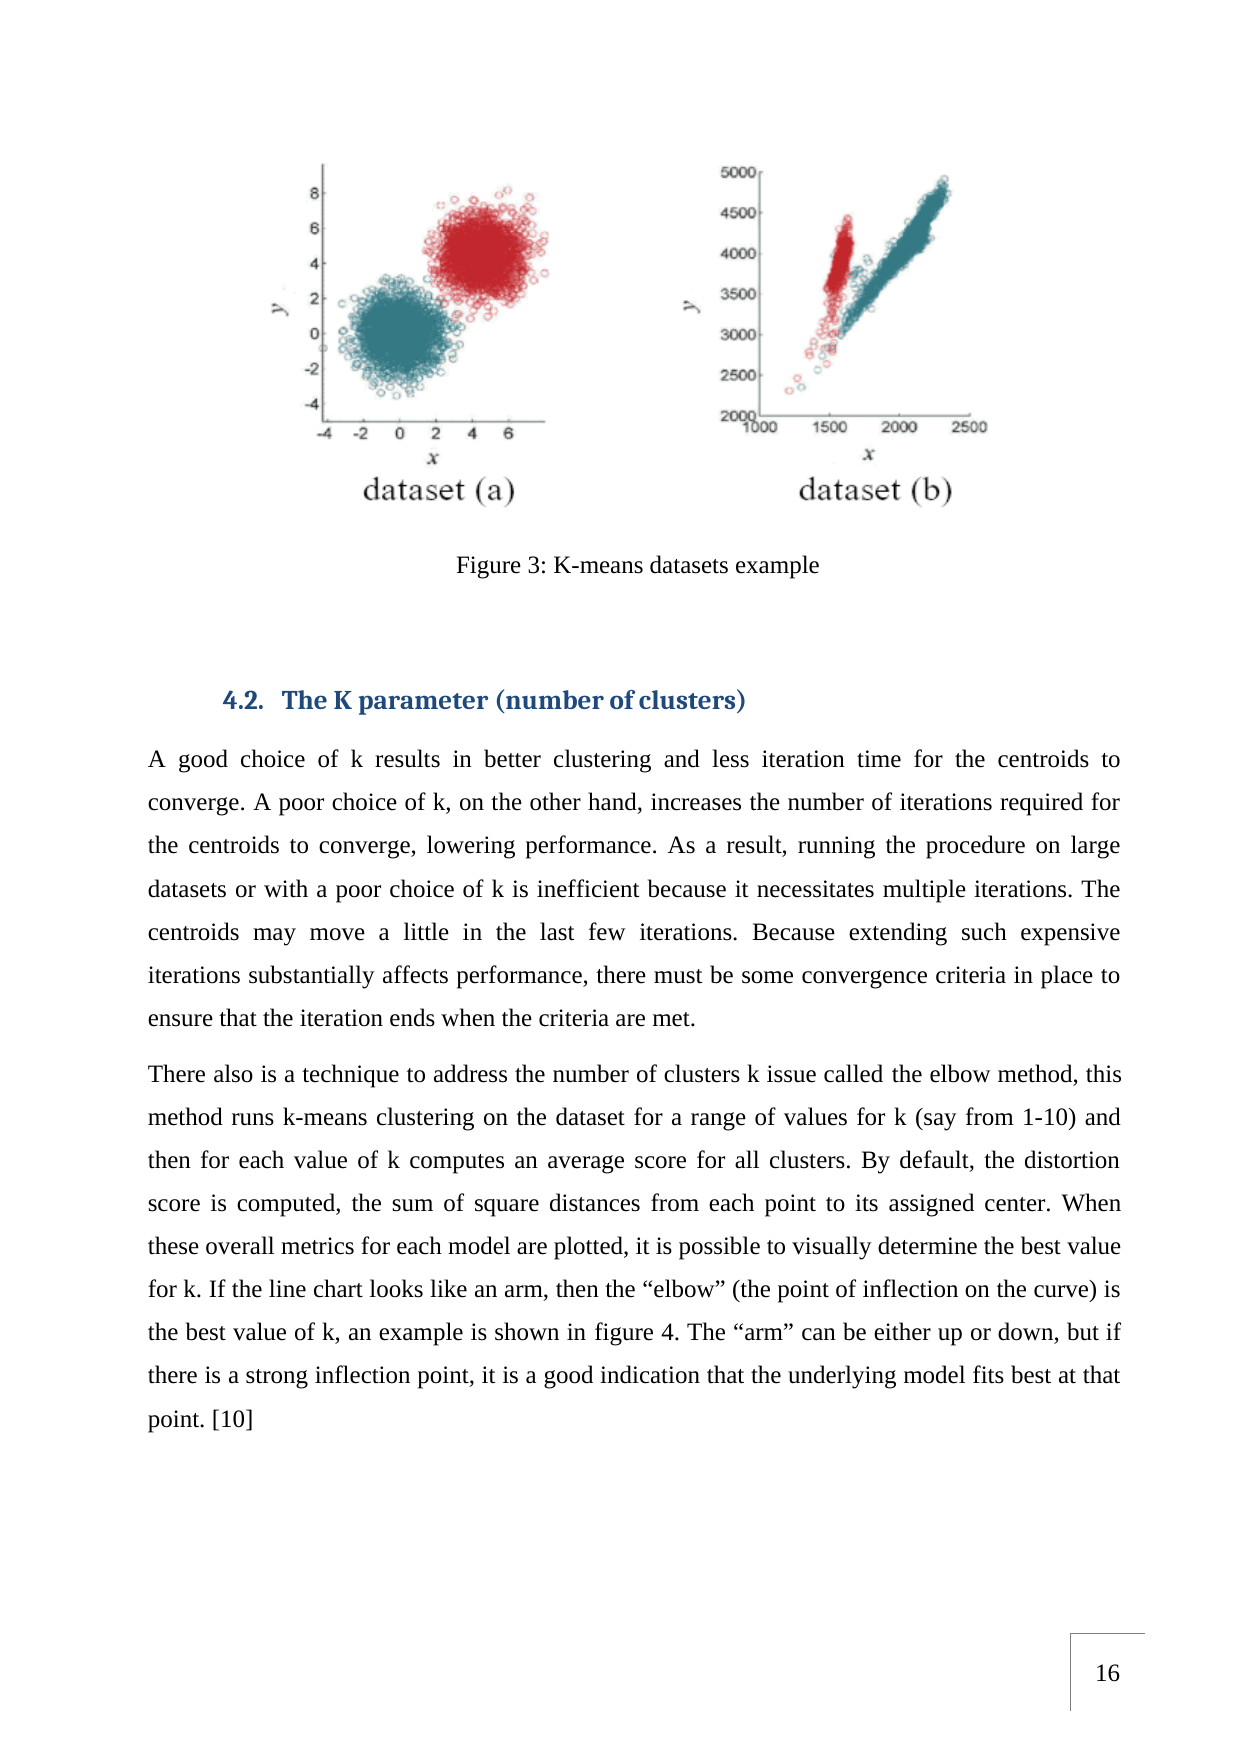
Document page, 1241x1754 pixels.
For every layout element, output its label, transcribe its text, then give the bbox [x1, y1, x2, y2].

text There also is a technique to address the number of clusters k issue called the elbow method, this method runs k-means clustering on the dataset for a range of values for k (say from 1-10) and then for each value of k computes an average score for all clusters. By default, the distortion score is computed, the sum of square distances from each point to its assigned center. When these overall metrics for each model are plotted, it is possible to visually determine the best value for k. If the line chart looks like an arm, then the “elbow” (the point of inflection on the curve) is the best value of k, an example is shown in figure 4. The “arm” can be either up or down, but if there is a strong inflection point, it is a good indication that the underlying model fits best at that point. [10] [148, 1059, 1122, 1432]
subtitle The K parameter (number of clusters) [223, 685, 1122, 716]
text A good choice of k results in better clustering and less iteration time for the centroids to converge. A poor choice of k, on the other hand, increases the number of iterations required for the centroids to converge, lowering performance. As a result, running the procedure on large datasets or with a poor choice of k is inefficient because it necessitates multiple iterations. The centroids may move a little in the last few iterations. Because extending such expensive iterations substantially affects performance, there must be some convergence criteria in place to ensure that the iteration ends when the criteria are met. [148, 744, 1122, 1032]
picture [213, 131, 1062, 524]
text Figure 3: K-means datasets example [151, 524, 1125, 579]
